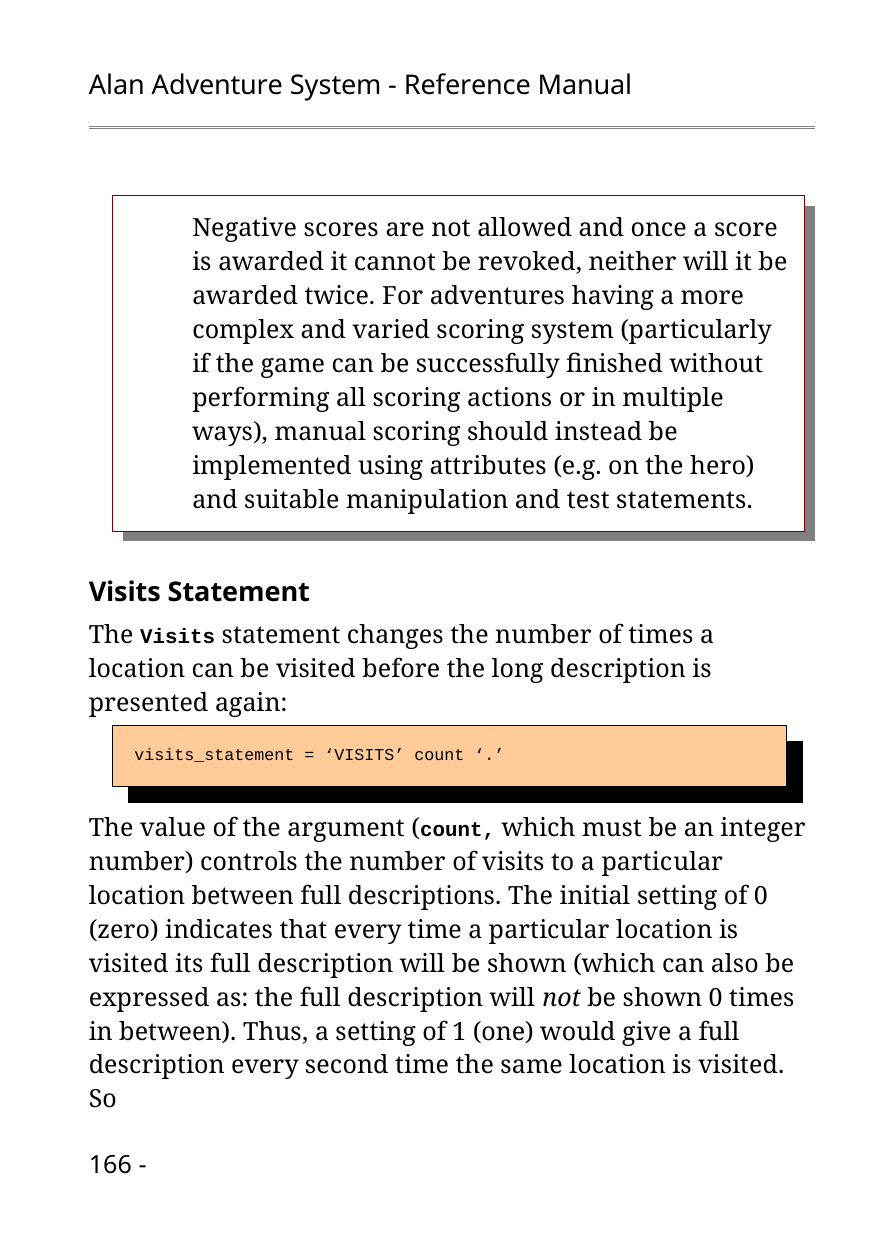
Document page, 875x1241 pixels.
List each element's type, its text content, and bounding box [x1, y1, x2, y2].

text The Visits statement changes the number of times a location can be visited before the long description is presented again: [88, 617, 815, 718]
text The value of the argument (count, which must be an integer number) controls the number of visits to a partic­ular location between full descriptions. The initial setting of 0 (zero) indicates that every time a particular location is visited its full description will be shown (which can also be expressed as: the full description will not be shown 0 times in between). Thus, a setting of 1 (one) would give a full description every sec­ond time the same location is visited. So [88, 810, 815, 1115]
list Negative scores are not allowed and once a score is awarded it cannot be revoked, neither will it be awarded twice. For adventures having a more complex and varied scoring system (particularly if the game can be successfully finished without per­forming all scoring actions or in multiple ways), manual scoring should instead be implemented using attributes (e.g. on the hero) and suitable manipulation and test statements. [113, 196, 804, 531]
subtitle Visits Statement [88, 573, 815, 609]
text visits_statement = ‘VISITS’ count ‘.’ [113, 726, 786, 786]
